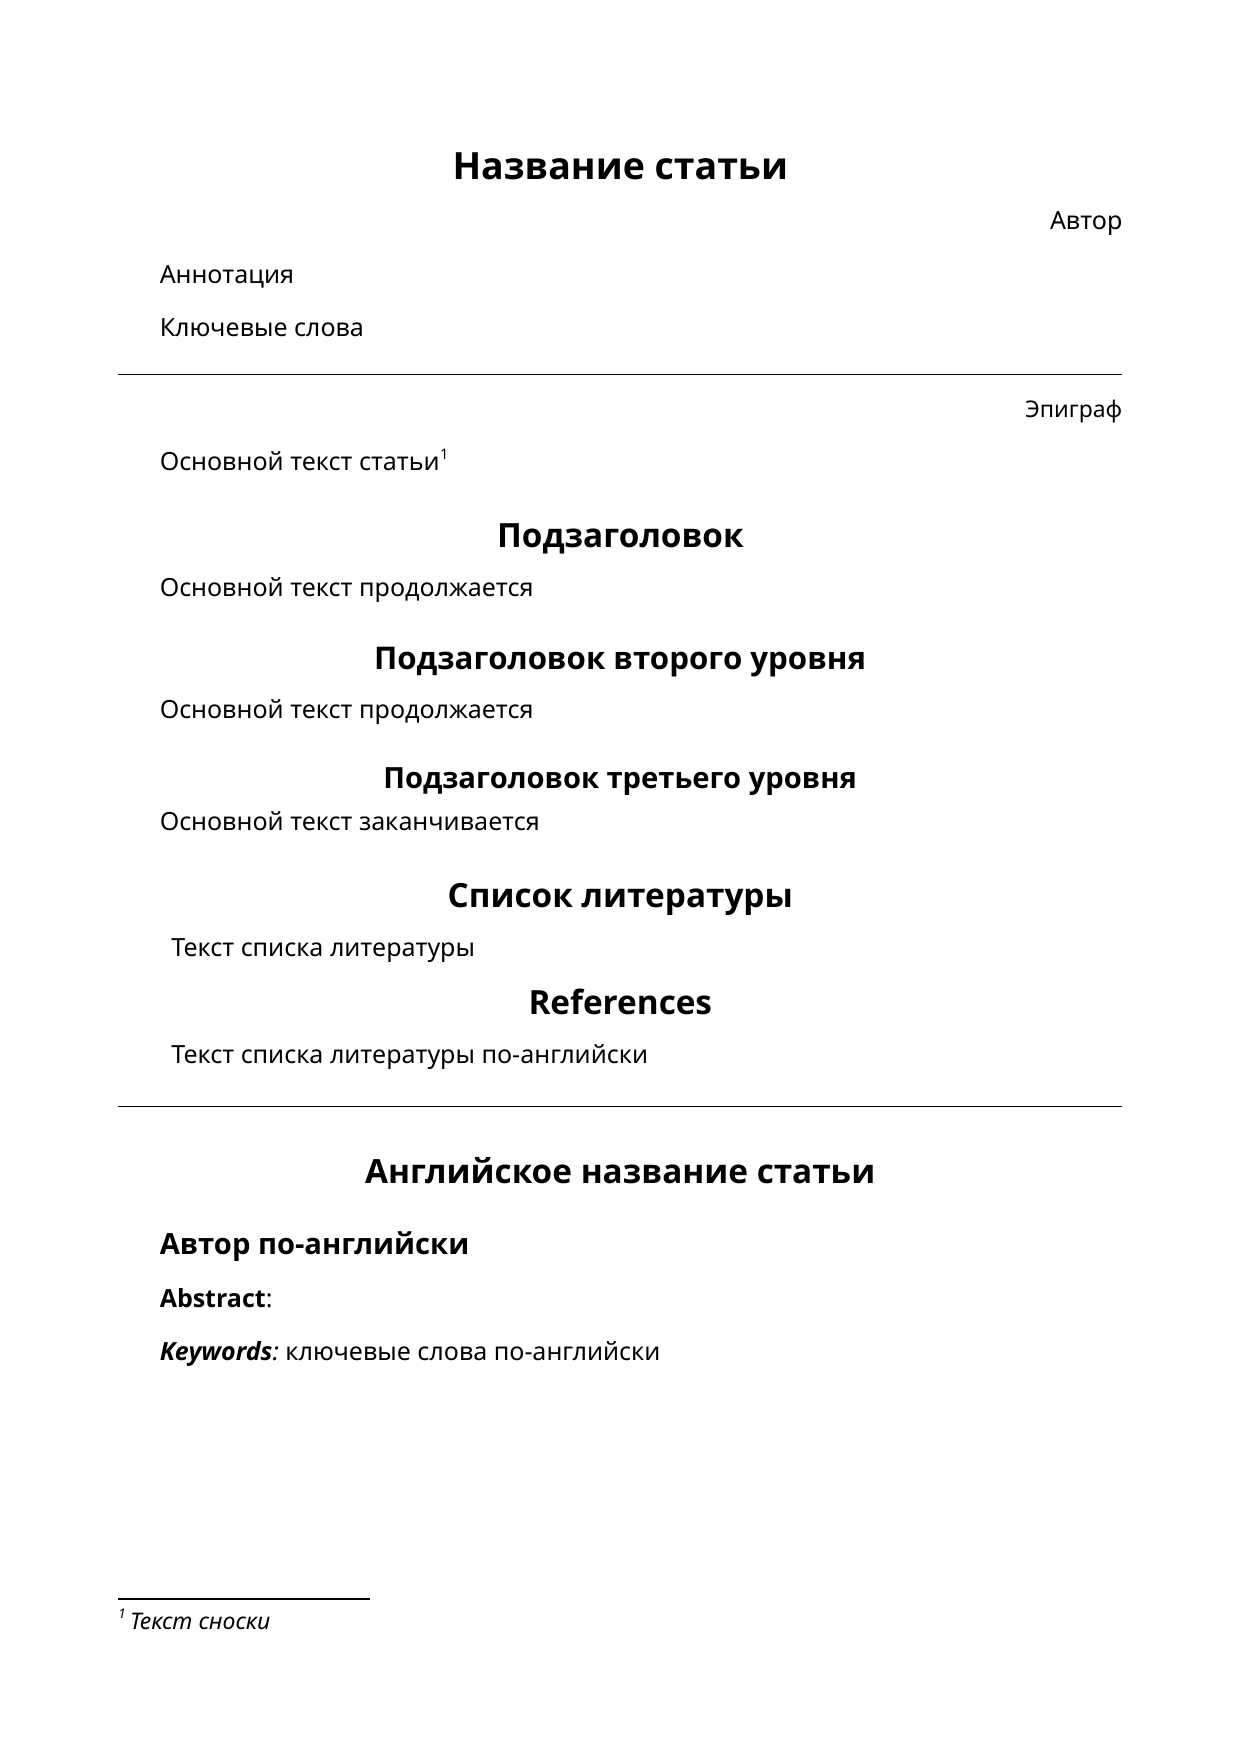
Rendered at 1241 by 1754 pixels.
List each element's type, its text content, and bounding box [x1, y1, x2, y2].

subtitle Список литературы [118, 872, 1122, 917]
subtitle References [118, 978, 1122, 1024]
text Текст сноски [118, 1604, 1122, 1636]
text Основной текст продолжается [118, 691, 1122, 726]
text Название статьи [118, 139, 1122, 190]
text Текст списка литературы по-английски [118, 1036, 1122, 1071]
text Текст списка литературы [118, 930, 1122, 964]
text Аннотация [118, 256, 1122, 290]
text Автор [118, 202, 1122, 237]
text Автор по-английски [159, 1223, 1122, 1263]
text Основной текст статьи [118, 444, 1122, 478]
subtitle Подзаголовок третьего уровня [118, 758, 1122, 797]
subtitle Подзаголовок второго уровня [118, 636, 1122, 679]
text Keywords: ключевые слова по-английски [118, 1334, 1122, 1398]
subtitle Подзаголовок [118, 512, 1122, 558]
text Основной текст заканчивается [118, 804, 1122, 838]
subtitle Английское название статьи [118, 1107, 1122, 1193]
text Ключевые слова [118, 310, 1122, 374]
text Abstract: [118, 1280, 1122, 1314]
text Основной текст продолжается [118, 570, 1122, 604]
text Эпиграф [118, 393, 1122, 424]
